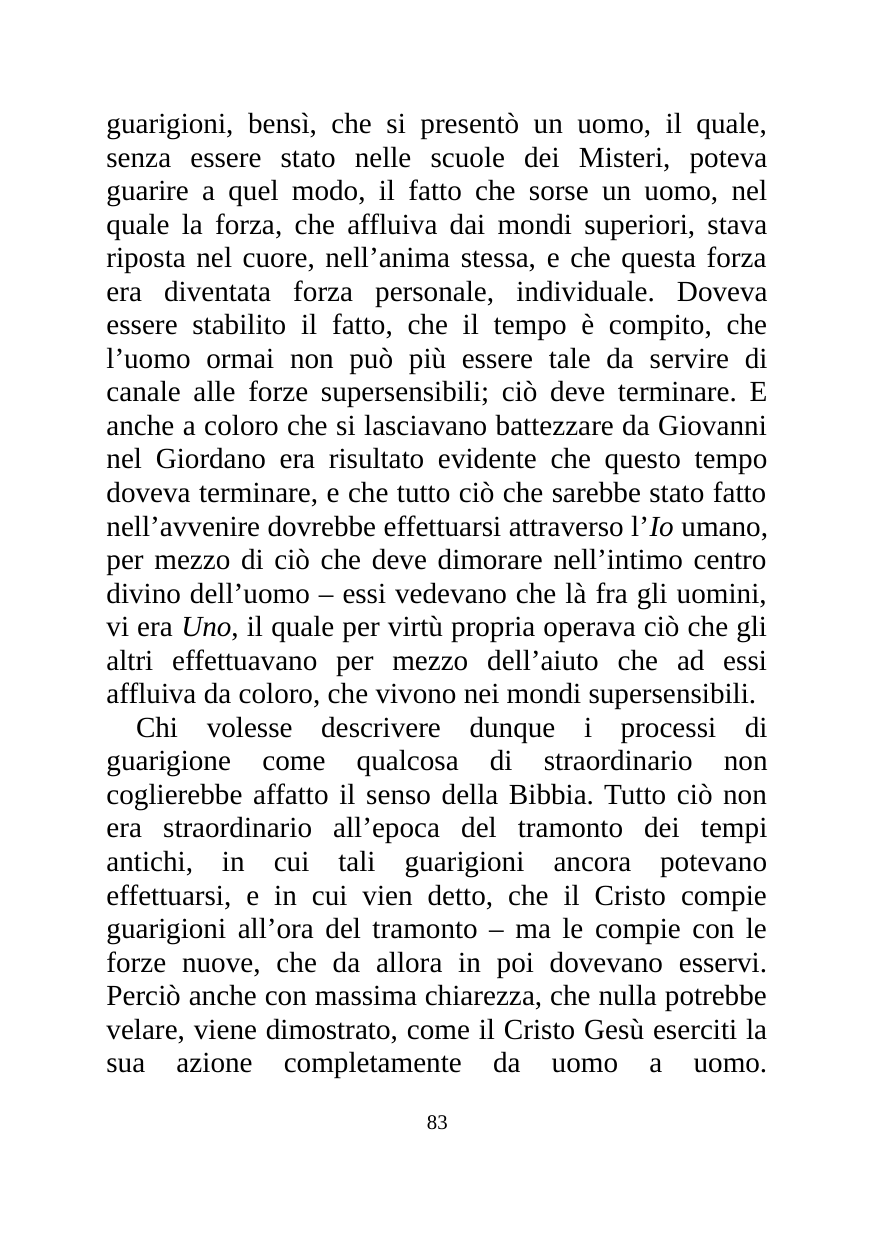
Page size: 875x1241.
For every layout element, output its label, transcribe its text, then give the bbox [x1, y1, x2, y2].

text guarigioni, bensì, che si presentò un uomo, il quale, senza essere stato nelle scuole dei Misteri, poteva guarire a quel modo, il fatto che sorse un uomo, nel quale la forza, che affluiva dai mondi superiori, stava riposta nel cuore, nell’anima stessa, e che questa forza era diventata forza personale, individuale. Doveva essere stabilito il fatto, che il tempo è compito, che l’uomo ormai non può più essere tale da servire di canale alle forze supersensibili; ciò deve terminare. E anche a coloro che si lasciavano battezzare da Giovanni nel Giordano era risultato evidente che questo tempo doveva terminare, e che tutto ciò che sarebbe stato fatto nell’avvenire dovrebbe effettuarsi attraverso l’Io umano, per mezzo di ciò che deve dimorare nell’intimo centro divino dell’uomo – essi vedevano che là fra gli uomini, vi era Uno, il quale per virtù propria operava ciò che gli altri effettuavano per mezzo dell’aiuto che ad essi affluiva da coloro, che vivono nei mondi supersensibili. [106, 106, 768, 710]
text Chi volesse descrivere dunque i processi di guarigione come qualcosa di straordinario non coglierebbe affatto il senso della Bibbia. Tutto ciò non era straordinario all’epoca del tramonto dei tempi antichi, in cui tali guarigioni ancora potevano effettuarsi, e in cui vien detto, che il Cristo compie guarigioni all’ora del tramonto – ma le compie con le forze nuove, che da allora in poi dovevano esservi. Perciò anche con massima chiarezza, che nulla potrebbe velare, viene dimostrato, come il Cristo Gesù eserciti la sua azione completamente da uomo a uomo. [106, 710, 768, 1079]
